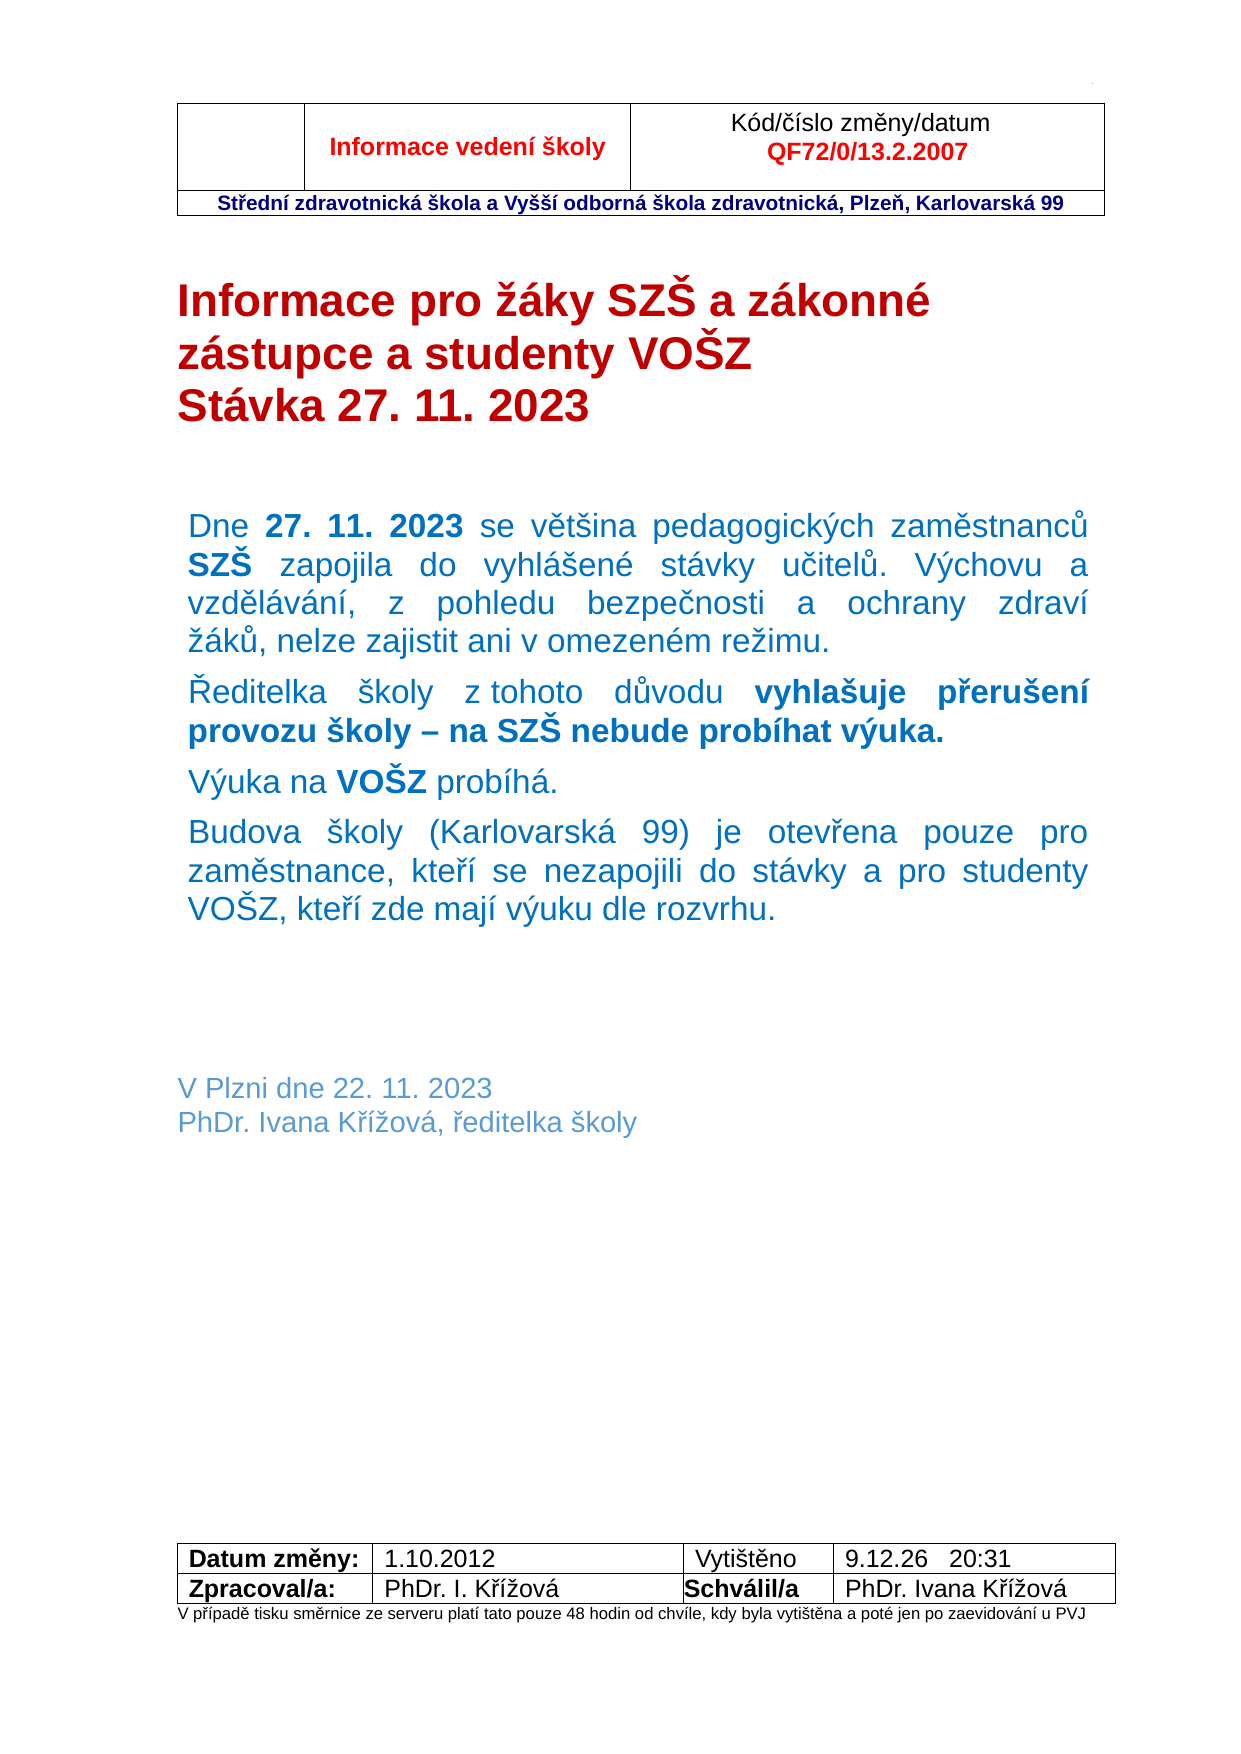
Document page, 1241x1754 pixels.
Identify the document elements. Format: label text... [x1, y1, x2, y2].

text Dne 27. 11. 2023 se většina pedagogických zaměstnanců SZŠ zapojila do vyhlášené stávky učitelů. Výchovu a vzdělávání, z pohledu bezpečnosti a ochrany zdraví žáků, nelze zajistit ani v omezeném režimu. [187, 506, 1089, 660]
text Budova školy (Karlovarská 99) je otevřena pouze pro zaměstnance, kteří se nezapojili do stávky a pro studenty VOŠZ, kteří zde mají výuku dle rozvrhu. [187, 812, 1089, 928]
text V Plzni dne 22. 11. 2023 [177, 1072, 1092, 1105]
text PhDr. Ivana Křížová, ředitelka školy [177, 1105, 1092, 1139]
text Ředitelka školy z tohoto důvodu vyhlašuje přerušení provozu školy – na SZŠ nebude probíhat výuka. [187, 672, 1089, 749]
text Stávka 27. 11. 2023 [177, 379, 1092, 432]
text Výuka na VOŠZ probíhá. [187, 762, 1089, 800]
text Informace pro žáky SZŠ a zákonné zástupce a studenty VOŠZ [177, 273, 1092, 379]
